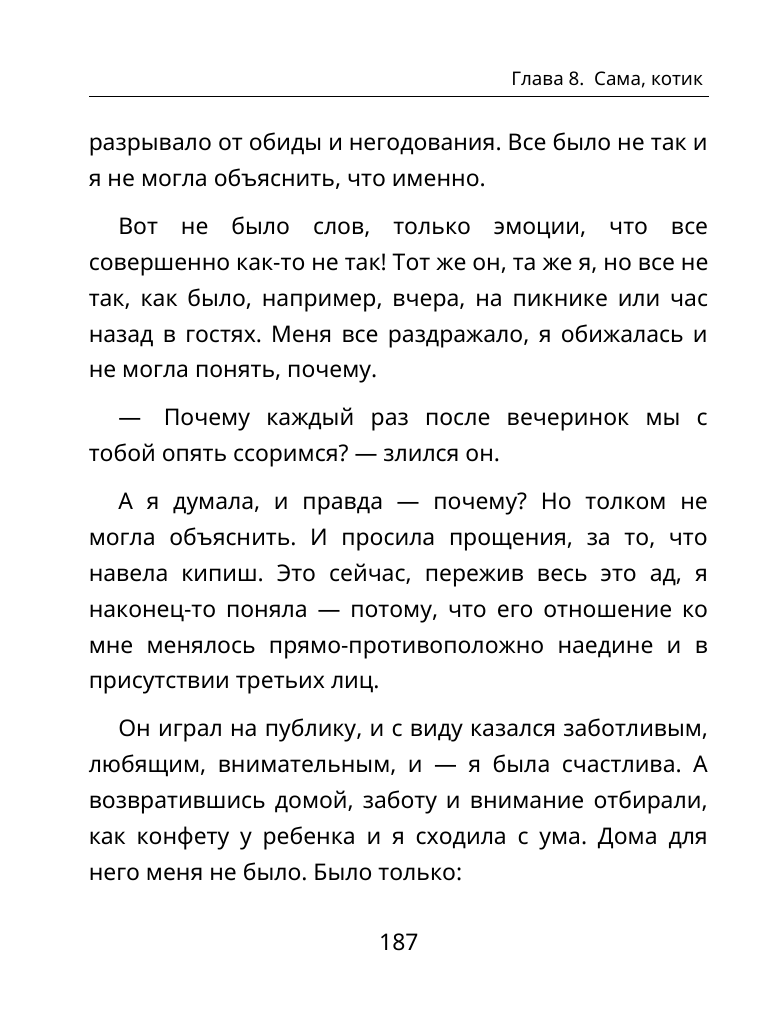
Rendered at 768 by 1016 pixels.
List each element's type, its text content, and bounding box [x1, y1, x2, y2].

text Вот не было слов, только эмоции, что все совершенно как-то не так! Тот же он, та же я, но все не так, как было, например, вчера, на пикнике или час назад в гостях. Меня все раздражало, я обижалась и не могла понять, почему. [88, 210, 709, 385]
text Он играл на публику, и с виду казался заботливым, любящим, внимательным, и — я была счастлива. А возвратившись домой, заботу и внимание отбирали, как конфету у ребенка и я сходила с ума. Дома для него меня не было. Было только: [88, 712, 709, 887]
text А я думала, и правда — почему? Но толком не могла объяснить. И просила прощения, за то, что навела кипиш. Это сейчас, пережив весь это ад, я наконец-то поняла — потому, что его отношение ко мне менялось прямо-противоположно наедине и в присутствии третьих лиц. [88, 485, 709, 696]
text разрывало от обиды и негодования. Все было не так и я не могла объяснить, что именно. [88, 126, 709, 193]
list Почему каждый раз после вечеринок мы с тобой опять ссоримся? — злился он. [88, 401, 709, 468]
